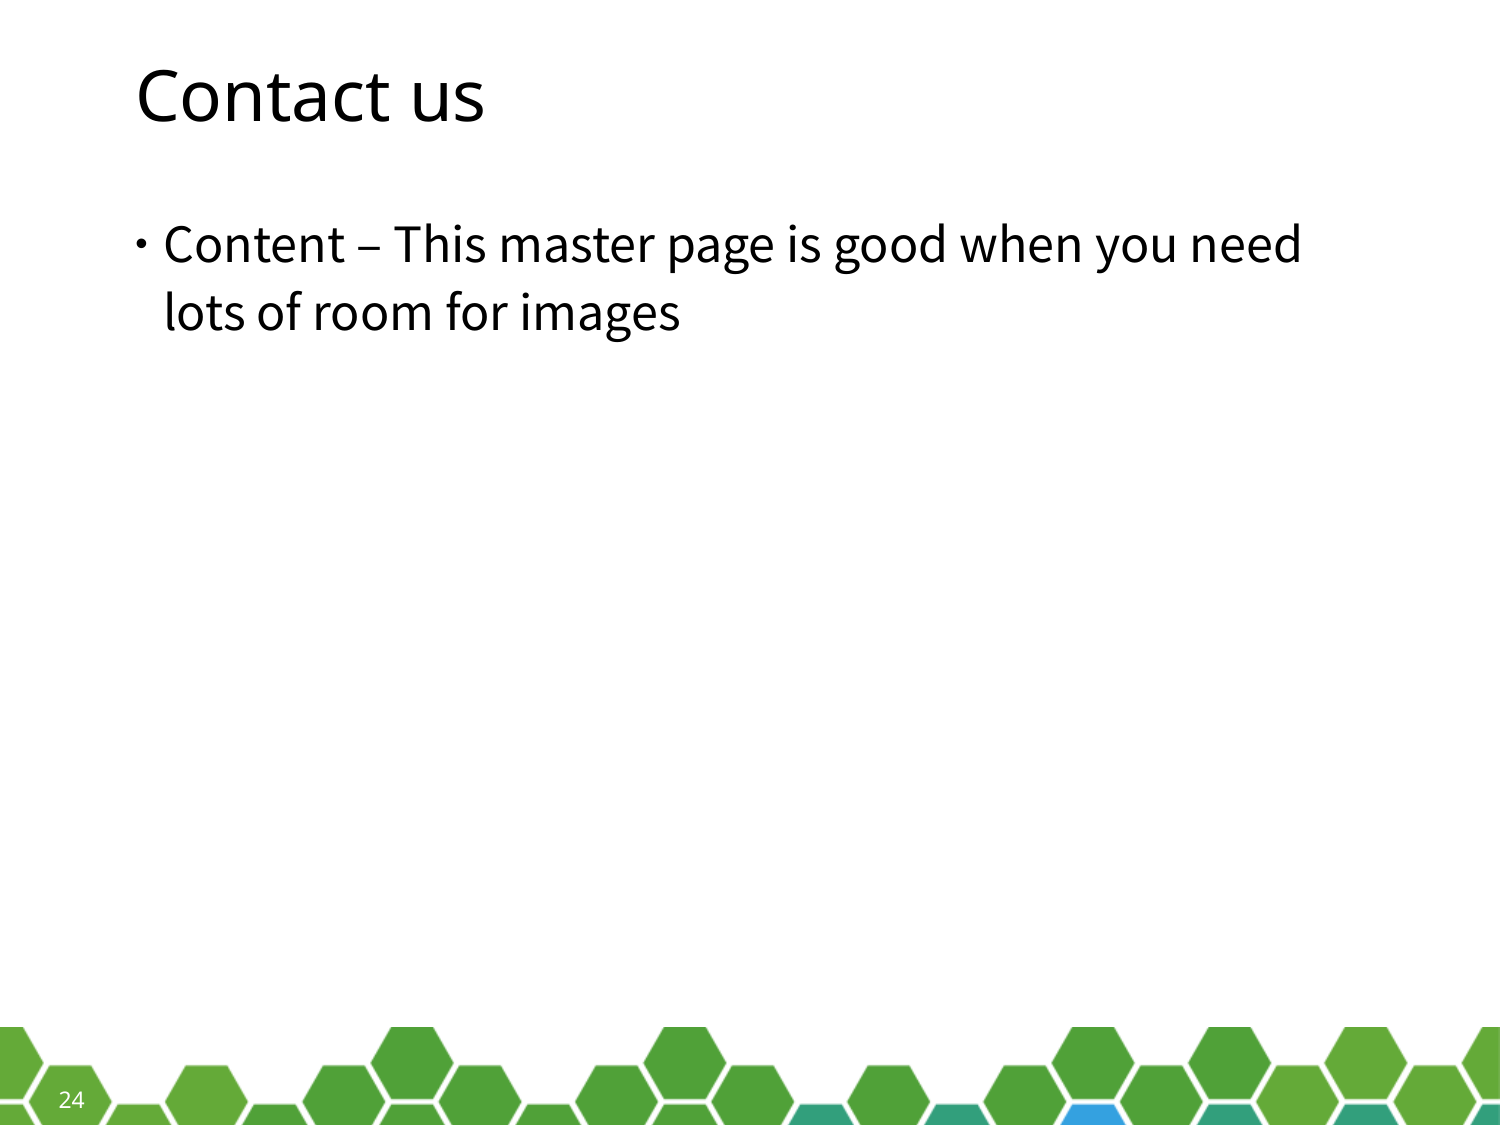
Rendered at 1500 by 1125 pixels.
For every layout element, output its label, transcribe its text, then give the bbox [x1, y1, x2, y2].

list Content – This master page is good when you need lots of room for images [135, 208, 1372, 862]
title Contact us [135, 12, 1372, 175]
picture [0, 1027, 1500, 1125]
